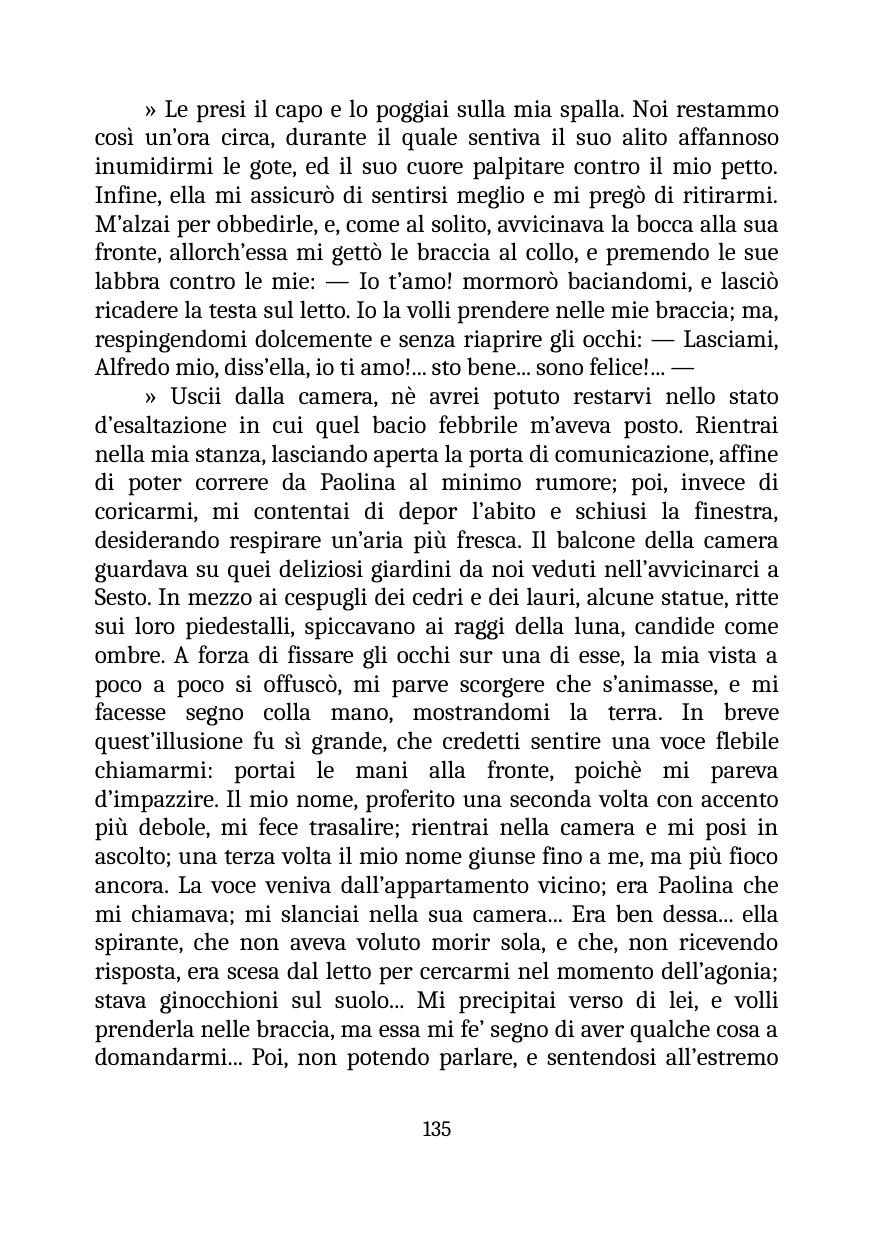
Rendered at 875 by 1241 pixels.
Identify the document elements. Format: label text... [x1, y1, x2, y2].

text » Uscii dalla camera, nè avrei potuto restarvi nello stato d’esaltazione in cui quel bacio febbrile m’aveva posto. Rientrai nella mia stanza, lasciando aperta la porta di comunicazione, affine di poter correre da Paolina al minimo rumore; poi, invece di coricarmi, mi contentai di depor l’abito e schiusi la finestra, desiderando respirare un’aria più fresca. Il balcone della camera guardava su quei deliziosi giardini da noi veduti nell’avvicinarci a Sesto. In mezzo ai cespugli dei cedri e dei lauri, alcune statue, ritte sui loro piedestalli, spiccavano ai raggi della luna, candide come ombre. A forza di fissare gli occhi sur una di esse, la mia vista a poco a poco si offuscò, mi parve scorgere che s’animasse, e mi facesse segno colla mano, mostrandomi la terra. In breve quest’illusione fu sì grande, che credetti sentire una voce flebile chiamarmi: portai le mani alla fronte, poichè mi pareva d’impazzire. Il mio nome, proferito una seconda volta con accento più debole, mi fece trasalire; rientrai nella camera e mi posi in ascolto; una terza volta il mio nome giunse fino a me, ma più fioco ancora. La voce veniva dall’appartamento vicino; era Paolina che mi chiamava; mi slanciai nella sua camera... Era ben dessa... ella spirante, che non aveva voluto morir sola, e che, non ricevendo risposta, era scesa dal letto per cercarmi nel momento dell’agonia; stava ginocchioni sul suolo... Mi precipitai verso di lei, e volli prenderla nelle braccia, ma essa mi fe’ segno di aver qualche cosa a domandarmi... Poi, non potendo parlare, e sentendosi all’estremo [94, 382, 779, 1072]
text » Le presi il capo e lo poggiai sulla mia spalla. Noi restammo così un’ora circa, durante il quale sentiva il suo alito affannoso inumidirmi le gote, ed il suo cuore palpitare contro il mio petto. Infine, ella mi assicurò di sentirsi meglio e mi pregò di ritirarmi. M’alzai per obbedirle, e, come al solito, avvicinava la bocca alla sua fronte, allorch’essa mi gettò le braccia al collo, e premendo le sue labbra contro le mie: — Io t’amo! mormorò baciandomi, e lasciò ricadere la testa sul letto. Io la volli prendere nelle mie braccia; ma, respingendomi dolcemente e senza riaprire gli occhi: — Lasciami, Alfredo mio, diss’ella, io ti amo!... sto bene... sono felice!... — [94, 94, 779, 382]
